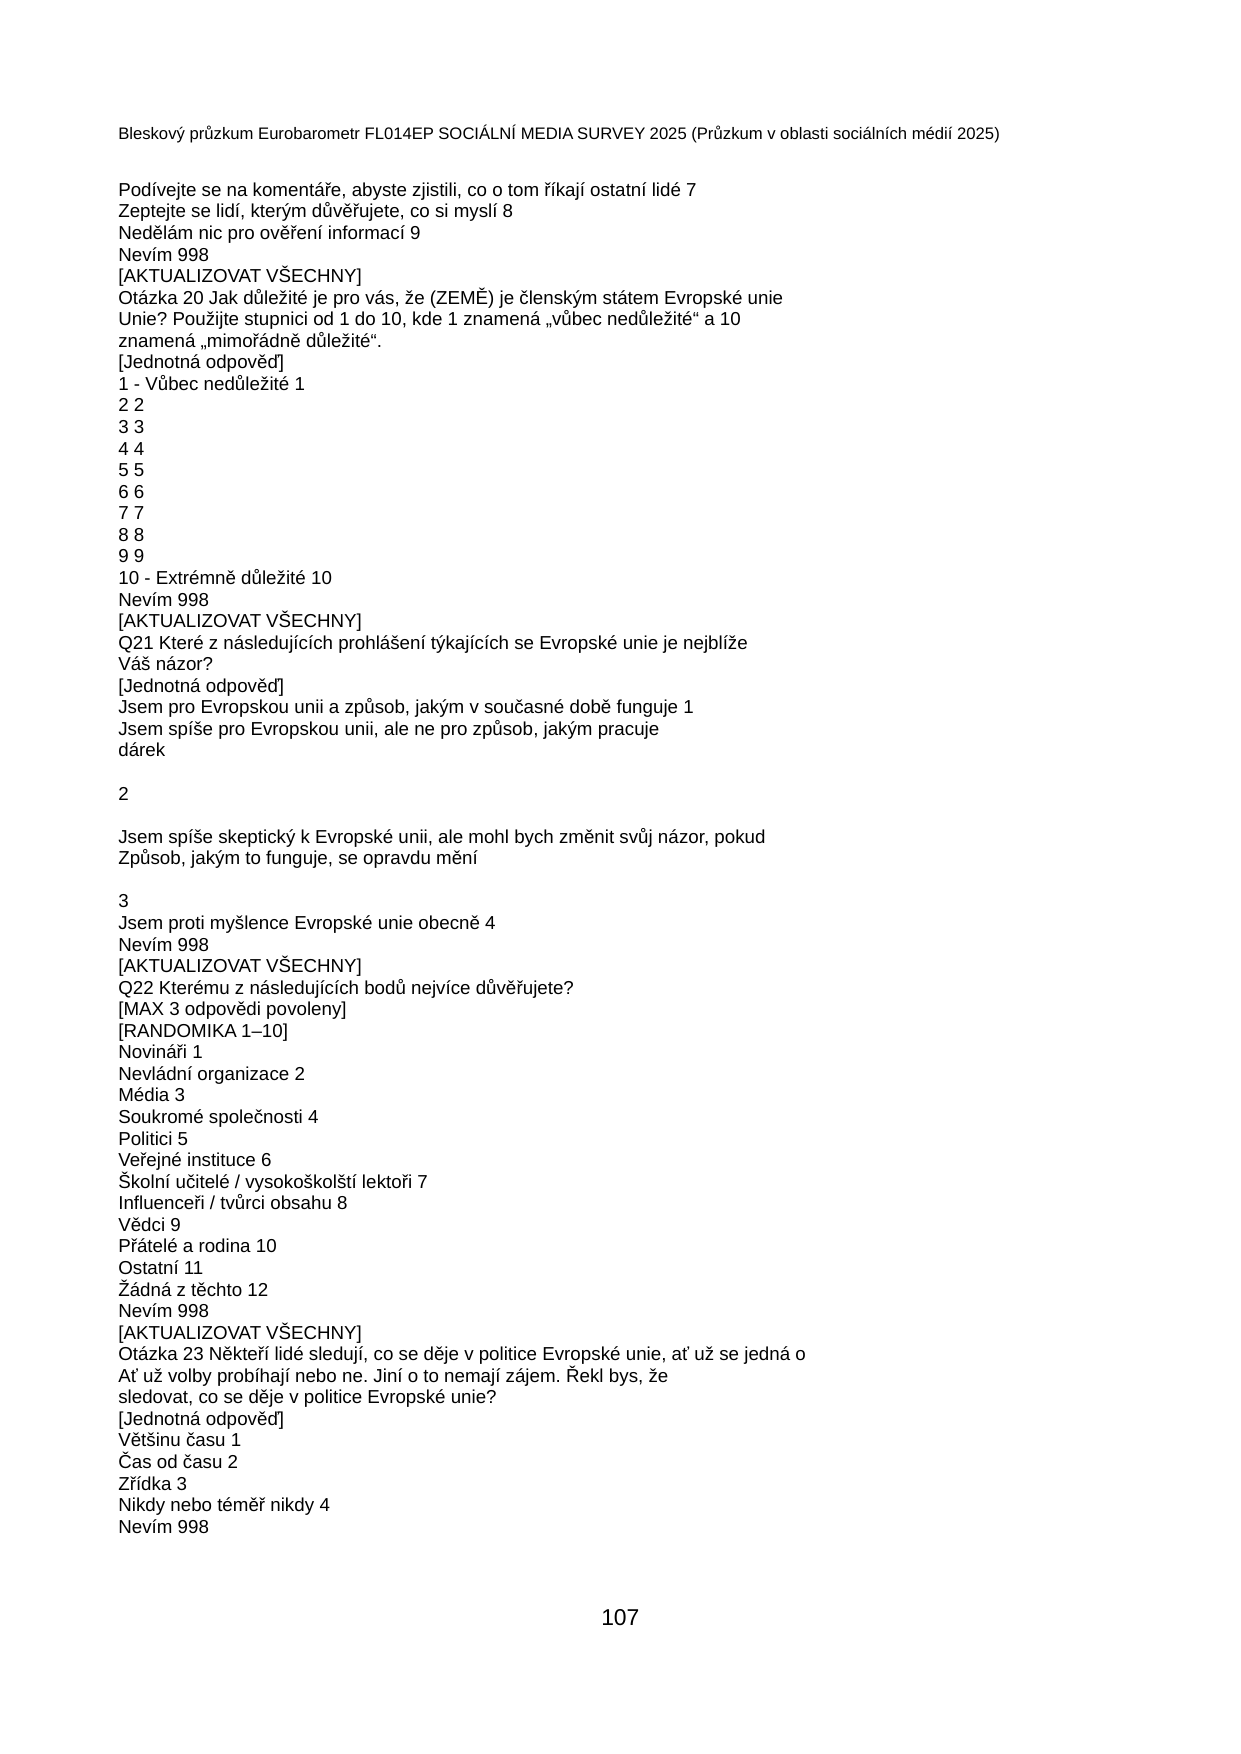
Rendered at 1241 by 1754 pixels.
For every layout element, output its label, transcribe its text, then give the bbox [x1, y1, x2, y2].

text Žádná z těchto 12 [118, 1278, 1122, 1300]
text Přátelé a rodina 10 [118, 1235, 1122, 1257]
text Školní učitelé / vysokoškolští lektoři 7 [118, 1171, 1122, 1192]
text Nevím 998 [118, 588, 1122, 610]
text [Jednotná odpověď] [118, 1408, 1122, 1429]
text Jsem spíše pro Evropskou unii, ale ne pro způsob, jakým pracuje [118, 718, 1122, 739]
text Nevím 998 [118, 1300, 1122, 1321]
text Ostatní 11 [118, 1257, 1122, 1278]
text [AKTUALIZOVAT VŠECHNY] [118, 1321, 1122, 1343]
text Nevím 998 [118, 243, 1122, 265]
text Zeptejte se lidí, kterým důvěřujete, co si myslí 8 [118, 200, 1122, 222]
text 6 6 [118, 481, 1122, 502]
text 7 7 [118, 502, 1122, 524]
text Q22 Kterému z následujících bodů nejvíce důvěřujete? [118, 976, 1122, 998]
text Soukromé společnosti 4 [118, 1106, 1122, 1127]
text [AKTUALIZOVAT VŠECHNY] [118, 610, 1122, 631]
text 10 - Extrémně důležité 10 [118, 567, 1122, 588]
text Zřídka 3 [118, 1472, 1122, 1494]
text Otázka 23 Někteří lidé sledují, co se děje v politice Evropské unie, ať už se jedná o [118, 1343, 1122, 1364]
text [AKTUALIZOVAT VŠECHNY] [118, 955, 1122, 976]
text Jsem spíše skeptický k Evropské unii, ale mohl bych změnit svůj názor, pokud [118, 826, 1122, 847]
text Nevím 998 [118, 933, 1122, 955]
text Většinu času 1 [118, 1429, 1122, 1451]
text Q21 Které z následujících prohlášení týkajících se Evropské unie je nejblíže [118, 631, 1122, 653]
text 9 9 [118, 545, 1122, 567]
text Otázka 20 Jak důležité je pro vás, že (ZEMĚ) je členským státem Evropské unie [118, 286, 1122, 308]
text dárek [118, 739, 1122, 761]
text [Jednotná odpověď] [118, 674, 1122, 696]
text Nikdy nebo téměř nikdy 4 [118, 1494, 1122, 1516]
text Veřejné instituce 6 [118, 1149, 1122, 1171]
text Čas od času 2 [118, 1451, 1122, 1472]
text Influenceři / tvůrci obsahu 8 [118, 1192, 1122, 1214]
text 8 8 [118, 524, 1122, 545]
text Způsob, jakým to funguje, se opravdu mění [118, 847, 1122, 869]
text 1 - Vůbec nedůležité 1 [118, 373, 1122, 394]
text Unie? Použijte stupnici od 1 do 10, kde 1 znamená „vůbec nedůležité“ a 10 [118, 308, 1122, 329]
text Média 3 [118, 1084, 1122, 1106]
text Novináři 1 [118, 1041, 1122, 1063]
text [RANDOMIKA 1–10] [118, 1019, 1122, 1041]
text znamená „mimořádně důležité“. [118, 329, 1122, 351]
text 3 [118, 890, 1122, 912]
text 4 4 [118, 437, 1122, 459]
text [AKTUALIZOVAT VŠECHNY] [118, 265, 1122, 286]
text [Jednotná odpověď] [118, 351, 1122, 373]
text Ať už volby probíhají nebo ne. Jiní o to nemají zájem. Řekl bys, že [118, 1364, 1122, 1386]
text Jsem proti myšlence Evropské unie obecně 4 [118, 912, 1122, 933]
text Váš názor? [118, 653, 1122, 674]
text Nevím 998 [118, 1516, 1122, 1537]
text Vědci 9 [118, 1214, 1122, 1235]
text 2 [118, 782, 1122, 804]
text 5 5 [118, 459, 1122, 481]
text Nedělám nic pro ověření informací 9 [118, 222, 1122, 243]
text 2 2 [118, 394, 1122, 416]
text Jsem pro Evropskou unii a způsob, jakým v současné době funguje 1 [118, 696, 1122, 718]
text sledovat, co se děje v politice Evropské unie? [118, 1386, 1122, 1408]
text Podívejte se na komentáře, abyste zjistili, co o tom říkají ostatní lidé 7 [118, 179, 1122, 200]
text 3 3 [118, 416, 1122, 437]
text Politici 5 [118, 1127, 1122, 1149]
text [MAX 3 odpovědi povoleny] [118, 998, 1122, 1019]
text Nevládní organizace 2 [118, 1063, 1122, 1084]
